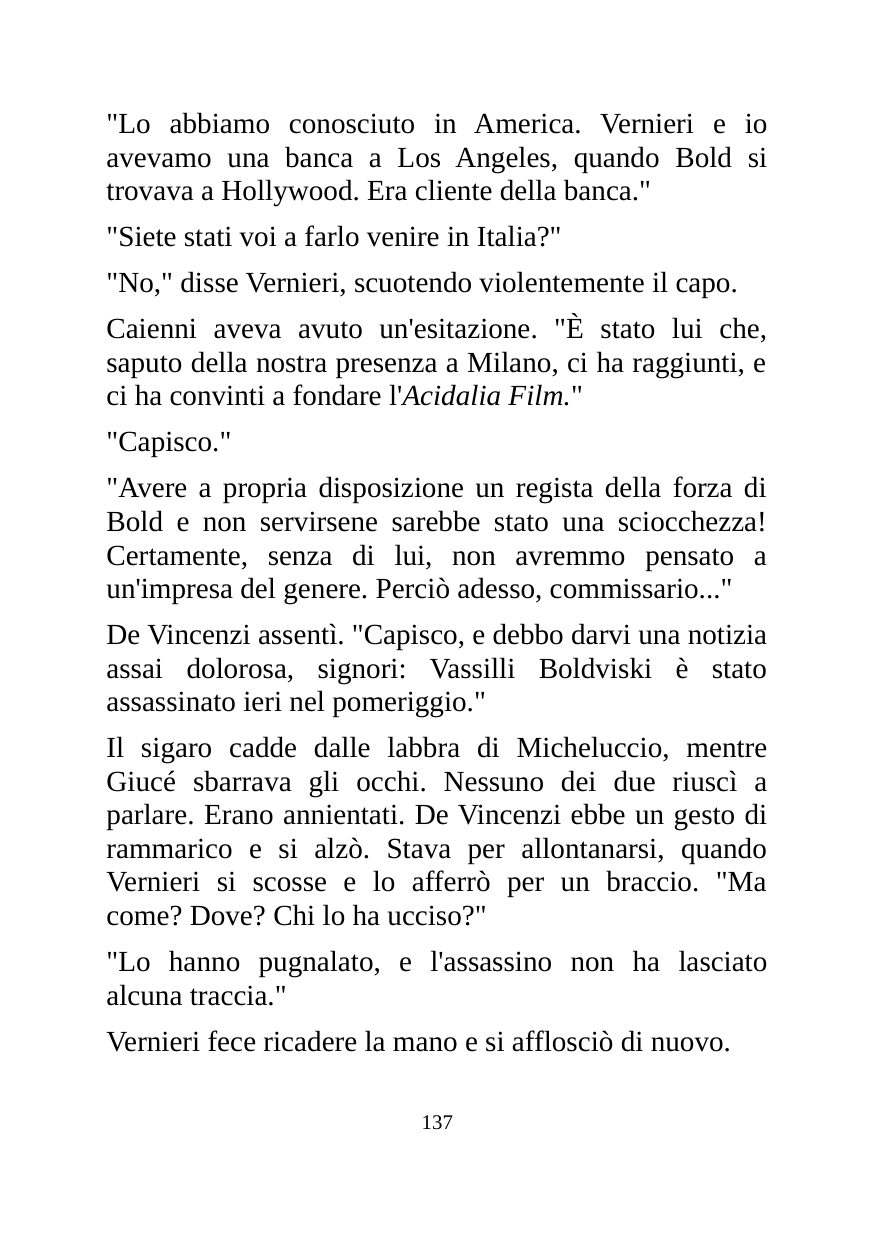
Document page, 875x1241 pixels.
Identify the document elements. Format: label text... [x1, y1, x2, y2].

text "No," disse Vernieri, scuotendo violentemente il capo. [106, 265, 768, 299]
text "Lo hanno pugnalato, e l'assassino non ha lasciato alcuna traccia." [106, 944, 768, 1011]
text Vernieri fece ricadere la mano e si afflosciò di nuovo. [106, 1024, 768, 1057]
text "Avere a propria disposizione un regista della forza di Bold e non servirsene sarebbe stato una sciocchezza! Certamente, senza di lui, non avremmo pensato a un'impresa del genere. Perciò adesso, commissario..." [106, 471, 768, 605]
text "Capisco." [106, 424, 768, 458]
text De Vincenzi assentì. "Capisco, e debbo darvi una notizia assai dolorosa, signori: Vassilli Boldviski è stato assassinato ieri nel pomeriggio." [106, 617, 768, 718]
text "Lo abbiamo conosciuto in America. Vernieri e io avevamo una banca a Los Angeles, quando Bold si trovava a Hollywood. Era cliente della banca." [106, 106, 768, 207]
text Il sigaro cadde dalle labbra di Micheluccio, mentre Giucé sbarrava gli occhi. Nessuno dei due riuscì a parlare. Erano annientati. De Vincenzi ebbe un gesto di rammarico e si alzò. Stava per allontanarsi, quando Vernieri si scosse e lo afferrò per un braccio. "Ma come? Dove? Chi lo ha ucciso?" [106, 730, 768, 932]
text Caienni aveva avuto un'esitazione. "È stato lui che, saputo della nostra presenza a Milano, ci ha raggiunti, e ci ha convinti a fondare l'Acidalia Film." [106, 311, 768, 412]
text "Siete stati voi a farlo venire in Italia?" [106, 219, 768, 253]
